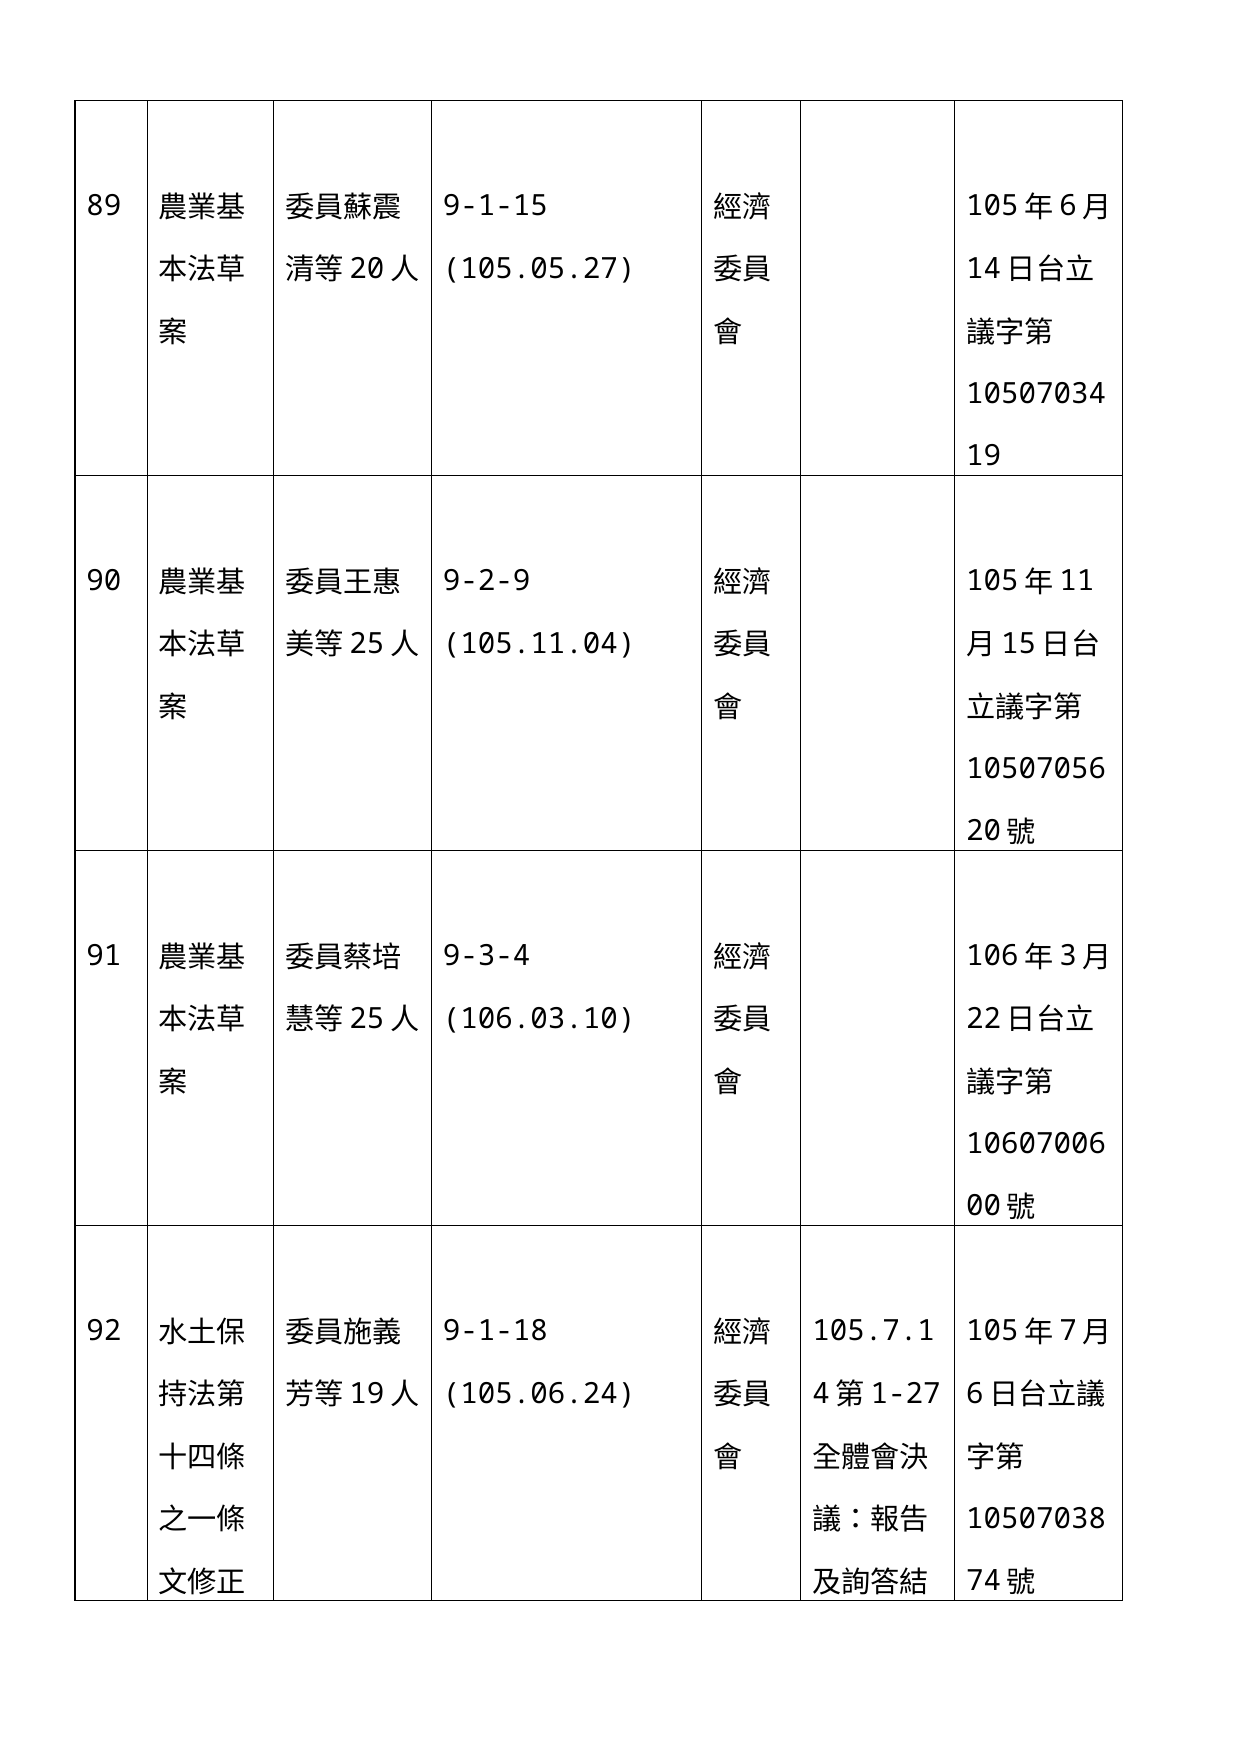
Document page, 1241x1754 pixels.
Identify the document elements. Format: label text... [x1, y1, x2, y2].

table_cell 105.7.14第1-27全體會決議：報告及詢答結 [801, 1226, 954, 1600]
table_cell 105年11月15日台立議字第1050705620號 [955, 476, 1122, 850]
table_cell 農業基本法草案 [148, 101, 273, 475]
table_cell 委員蘇震清等20人 [274, 101, 431, 475]
table_cell 經濟委員會 [702, 101, 800, 475]
table_cell 農業基本法草案 [148, 476, 273, 850]
table_cell 經濟委員會 [702, 851, 800, 1225]
table_cell 91 [76, 851, 147, 1225]
table_cell 9-1-15 (105.05.27) [432, 101, 701, 475]
table_cell 9-1-18 (105.06.24) [432, 1226, 701, 1600]
table_cell 經濟委員會 [702, 476, 800, 850]
table_cell 委員蔡培慧等25人 [274, 851, 431, 1225]
table_cell [801, 101, 954, 475]
table_cell 106年3月22日台立議字第1060700600號 [955, 851, 1122, 1225]
table_cell [801, 476, 954, 850]
table_cell 90 [76, 476, 147, 850]
table_cell 89 [76, 101, 147, 475]
table_cell 9-2-9 (105.11.04) [432, 476, 701, 850]
table_cell 105年6月14日台立議字第1050703419 [955, 101, 1122, 475]
table_cell 92 [76, 1226, 147, 1600]
table_cell 農業基本法草案 [148, 851, 273, 1225]
table_cell 委員王惠美等25人 [274, 476, 431, 850]
table_cell 水土保持法第十四條之一條文修正 [148, 1226, 273, 1600]
table_cell 經濟委員會 [702, 1226, 800, 1600]
table_cell 9-3-4 (106.03.10) [432, 851, 701, 1225]
table_cell 105年7月6日台立議字第1050703874號 [955, 1226, 1122, 1600]
table_cell 委員施義芳等19人 [274, 1226, 431, 1600]
table_cell [801, 851, 954, 1225]
